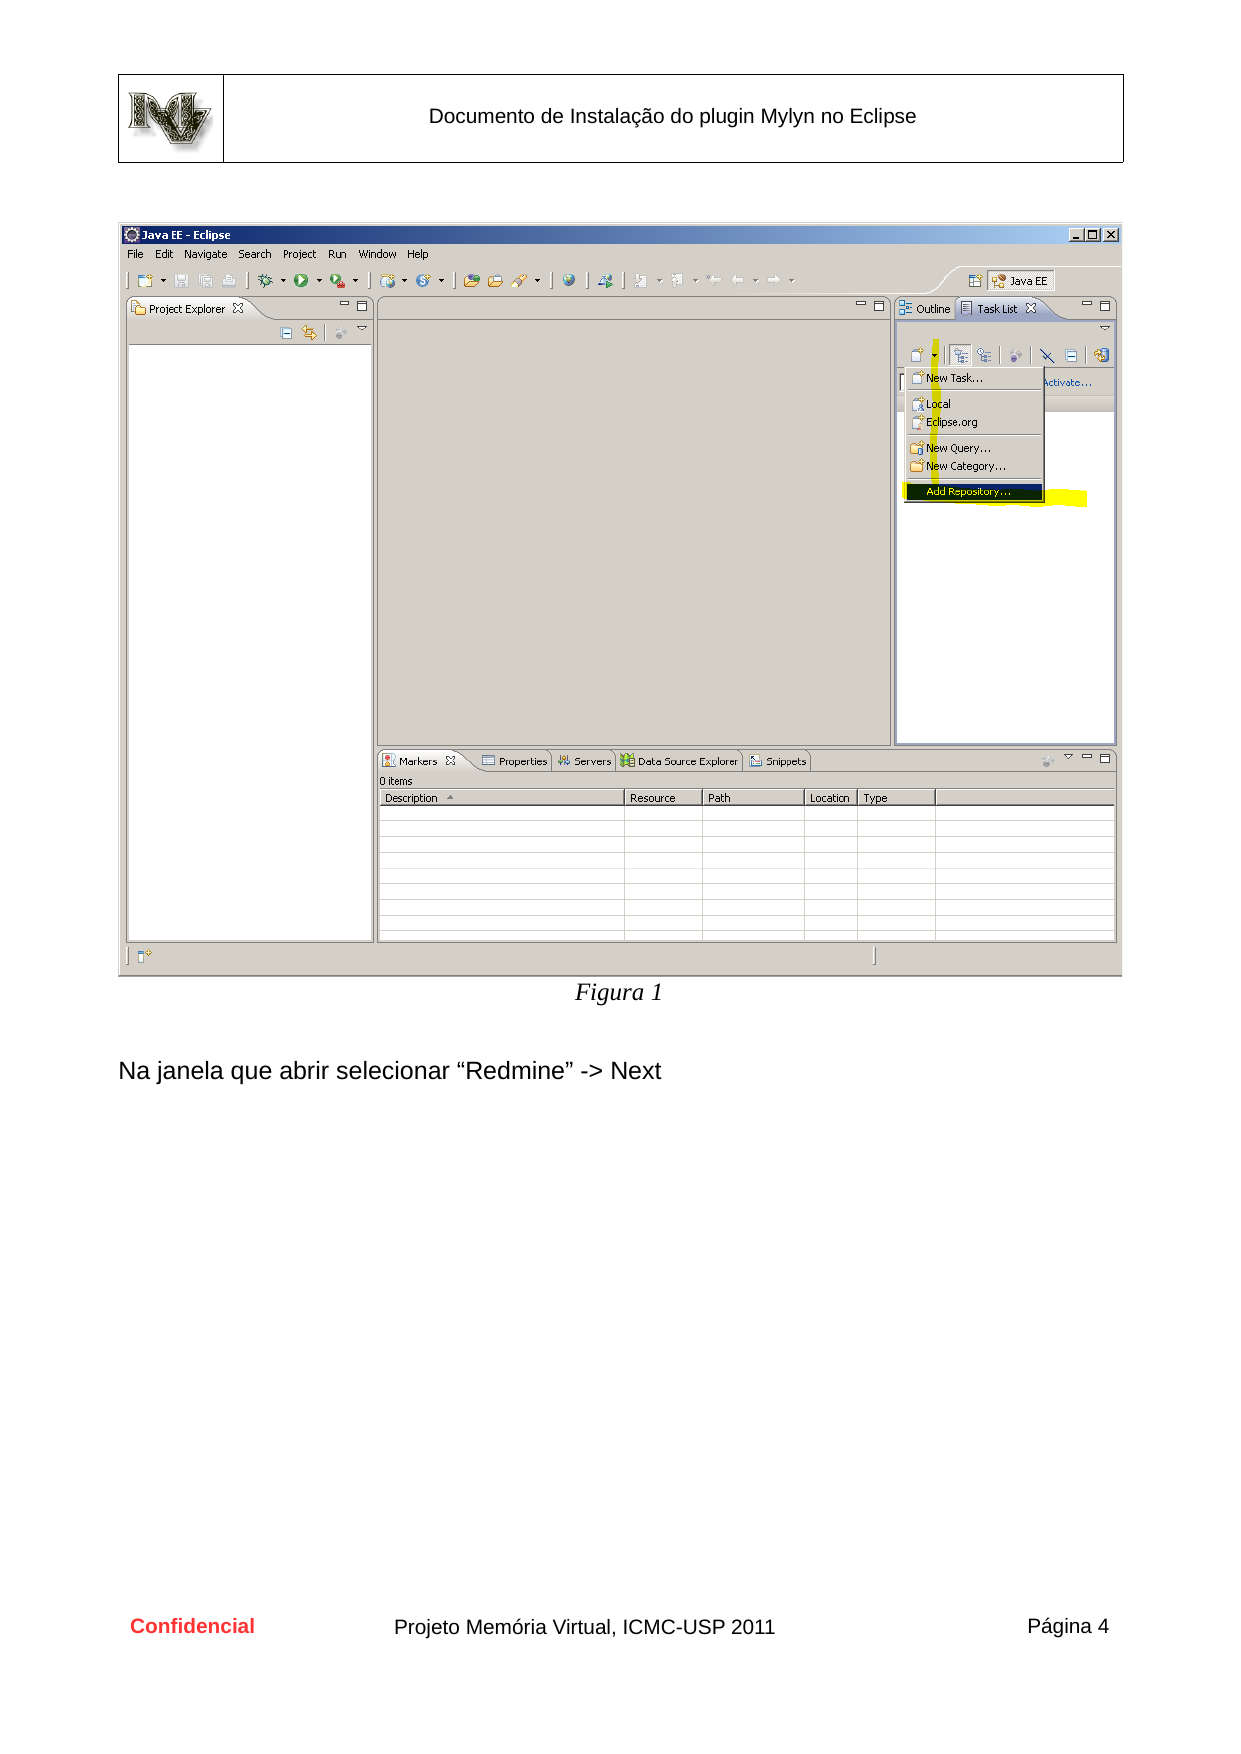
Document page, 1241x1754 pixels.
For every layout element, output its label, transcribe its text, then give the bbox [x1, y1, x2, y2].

text Na janela que abrir selecionar “Redmine” -> Next [118, 1056, 1122, 1085]
text Figura 1 [118, 977, 1122, 1006]
picture [123, 80, 214, 156]
picture [118, 220, 1123, 977]
